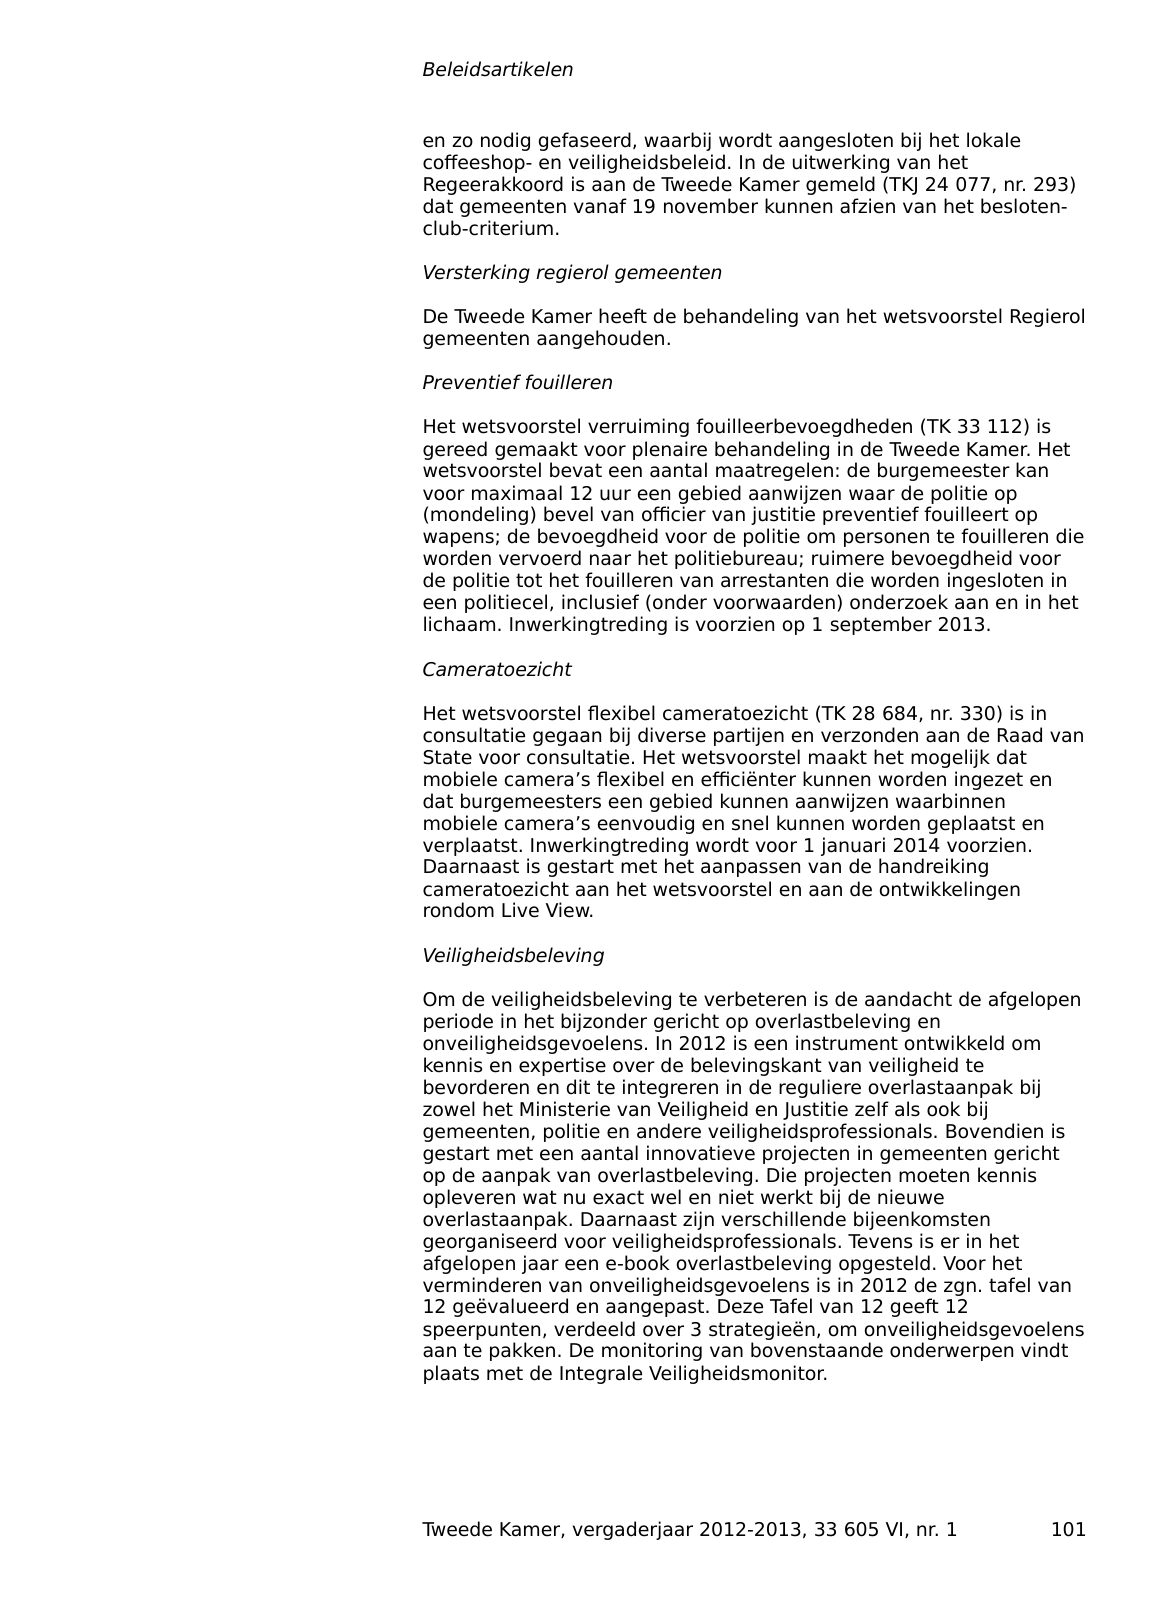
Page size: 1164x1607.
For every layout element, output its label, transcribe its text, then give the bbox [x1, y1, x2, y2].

text Het wetsvoorstel verruiming fouilleerbevoegdheden (TK 33 112) is gereed gemaakt voor plenaire behandeling in de Tweede Kamer. Het wetsvoorstel bevat een aantal maatregelen: de burgemeester kan voor maximaal 12 uur een gebied aanwijzen waar de politie op (mondeling) bevel van officier van justitie preventief fouilleert op wapens; de bevoegdheid voor de politie om personen te fouilleren die worden vervoerd naar het politiebureau; ruimere bevoegdheid voor de politie tot het fouilleren van arrestanten die worden ingesloten in een politiecel, inclusief (onder voorwaarden) onderzoek aan en in het lichaam. Inwerkingtreding is voorzien op 1 september 2013. [422, 416, 1087, 636]
text Het wetsvoorstel flexibel cameratoezicht (TK 28 684, nr. 330) is in consultatie gegaan bij diverse partijen en verzonden aan de Raad van State voor consultatie. Het wetsvoorstel maakt het mogelijk dat mobiele camera’s flexibel en efficiënter kunnen worden ingezet en dat burgemeesters een gebied kunnen aanwijzen waarbinnen mobiele camera’s eenvoudig en snel kunnen worden geplaatst en verplaatst. Inwerkingtreding wordt voor 1 januari 2014 voorzien. Daarnaast is gestart met het aanpassen van de handreiking cameratoezicht aan het wetsvoorstel en aan de ontwikkelingen rondom Live View. [422, 703, 1087, 922]
subtitle Cameratoezicht [422, 658, 1087, 680]
text en zo nodig gefaseerd, waarbij wordt aangesloten bij het lokale coffeeshop- en veiligheidsbeleid. In de uitwerking van het Regeerakkoord is aan de Tweede Kamer gemeld (TKJ 24 077, nr. 293) dat gemeenten vanaf 19 november kunnen afzien van het besloten-club-criterium. [422, 130, 1087, 240]
subtitle Veiligheidsbeleving [422, 944, 1087, 967]
subtitle Preventief fouilleren [422, 372, 1087, 394]
subtitle Versterking regierol gemeenten [422, 262, 1087, 284]
text Om de veiligheidsbeleving te verbeteren is de aandacht de afgelopen periode in het bijzonder gericht op overlastbeleving en onveiligheidsgevoelens. In 2012 is een instrument ontwikkeld om kennis en expertise over de belevingskant van veiligheid te bevorderen en dit te integreren in de reguliere overlastaanpak bij zowel het Ministerie van Veiligheid en Justitie zelf als ook bij gemeenten, politie en andere veiligheidsprofessionals. Bovendien is gestart met een aantal innovatieve projecten in gemeenten gericht op de aanpak van overlastbeleving. Die projecten moeten kennis opleveren wat nu exact wel en niet werkt bij de nieuwe overlastaanpak. Daarnaast zijn verschillende bijeenkomsten georganiseerd voor veiligheidsprofessionals. Tevens is er in het afgelopen jaar een e-book overlastbeleving opgesteld. Voor het verminderen van onveiligheidsgevoelens is in 2012 de zgn. tafel van 12 geëvalueerd en aangepast. Deze Tafel van 12 geeft 12 speerpunten, verdeeld over 3 strategieën, om onveiligheidsgevoelens aan te pakken. De monitoring van bovenstaande onderwerpen vindt plaats met de Integrale Veiligheidsmonitor. [422, 989, 1087, 1384]
text De Tweede Kamer heeft de behandeling van het wetsvoorstel Regierol gemeenten aangehouden. [422, 306, 1087, 350]
